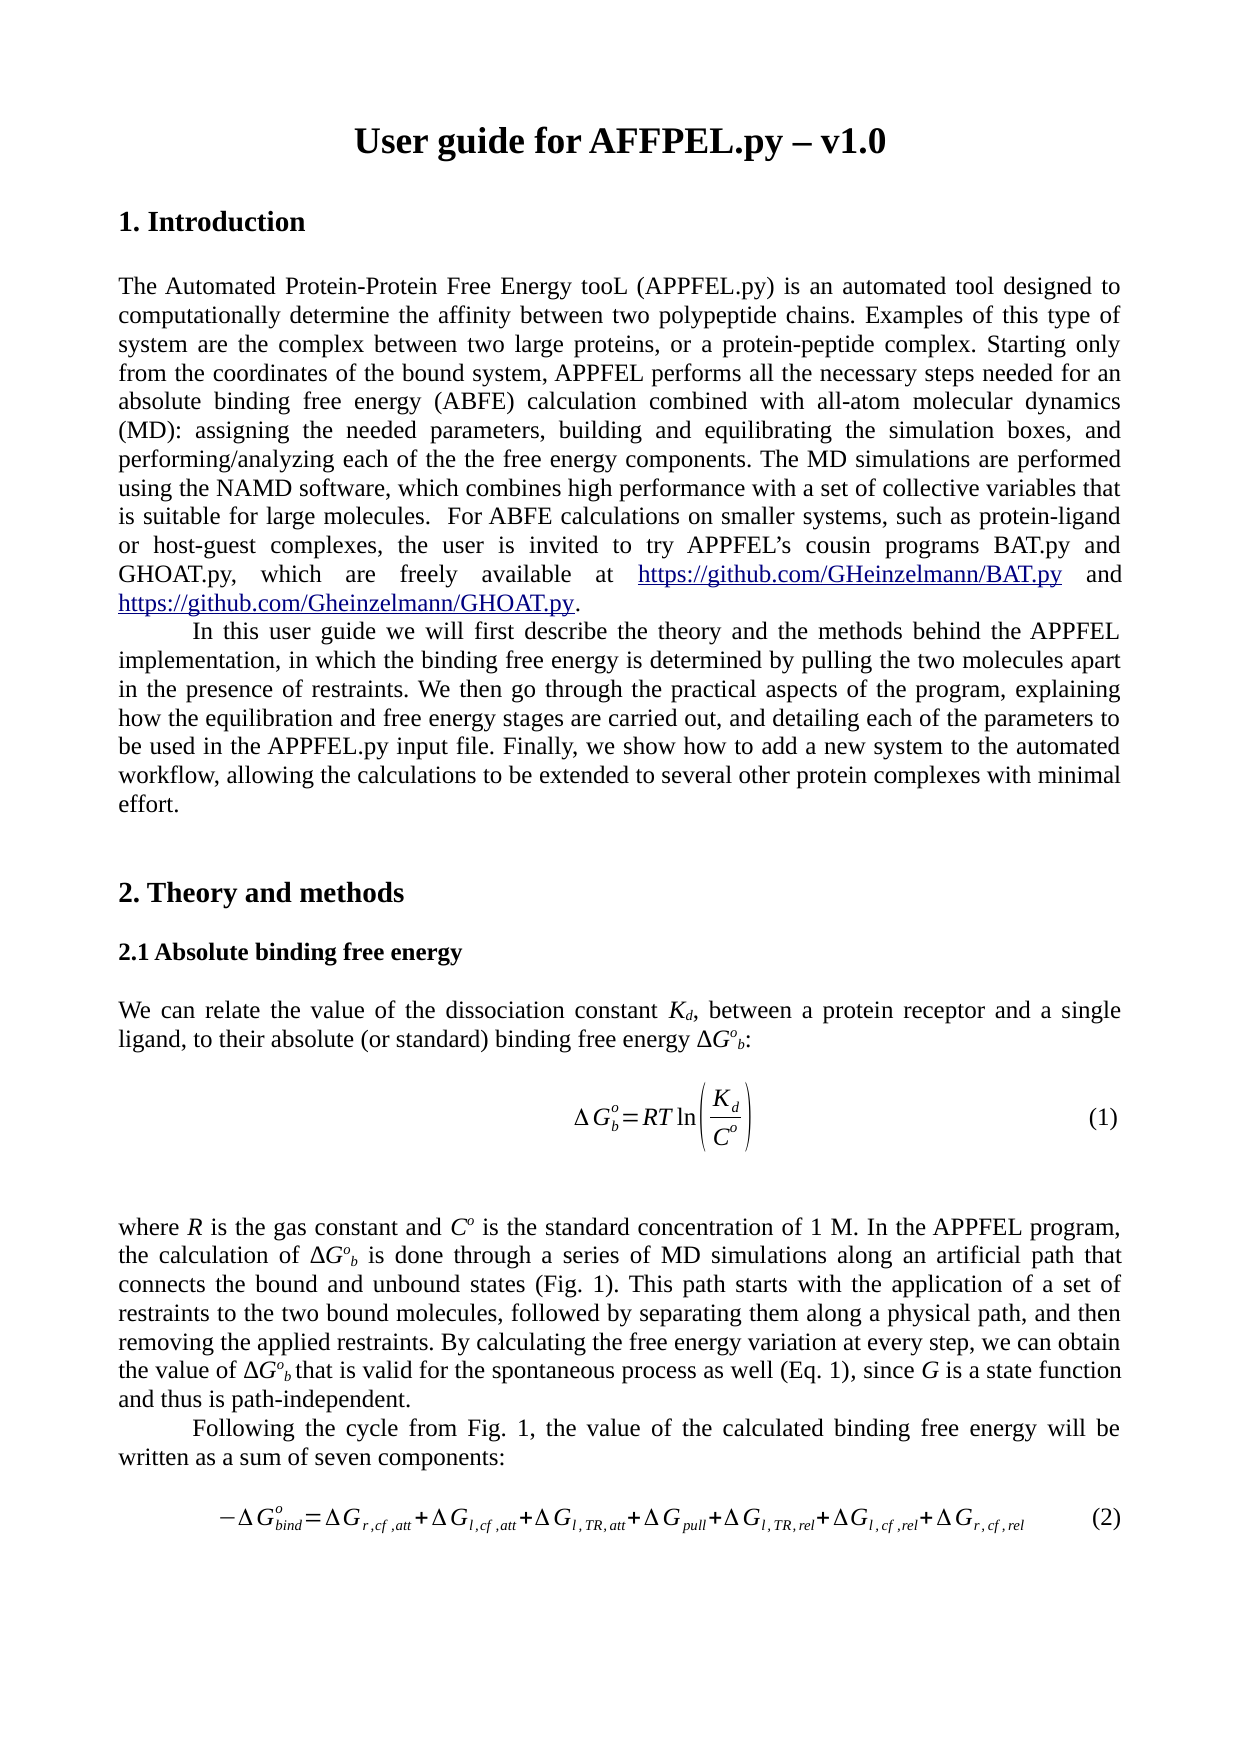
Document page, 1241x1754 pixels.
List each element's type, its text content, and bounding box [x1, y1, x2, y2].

text We can relate the value of the dissociation constant Kd, between a protein receptor and a single ligand, to their absolute (or standard) binding free energy ∆Gob: [118, 995, 1122, 1052]
text 2. Theory and methods [118, 875, 1122, 909]
text The Automated Protein-Protein Free Energy tooL (APPFEL.py) is an automated tool designed to computationally determine the affinity between two polypeptide chains. Examples of this type of system are the complex between two large proteins, or a protein-peptide complex. Starting only from the coordinates of the bound system, APPFEL performs all the necessary steps needed for an absolute binding free energy (ABFE) calculation combined with all-atom molecular dynamics (MD): assigning the needed parameters, building and equilibrating the simulation boxes, and performing/analyzing each of the the free energy components. The MD simulations are performed using the NAMD software, which combines high performance with a set of collective variables that is suitable for large molecules. For ABFE calculations on smaller systems, such as protein-ligand or host-guest complexes, the user is invited to try APPFEL’s cousin programs BAT.py and GHOAT.py, which are freely available at https://github.com/GHeinzelmann/BAT.py and https://github.com/Gheinzelmann/GHOAT.py. [118, 271, 1122, 616]
text In this user guide we will first describe the theory and the methods behind the APPFEL implementation, in which the binding free energy is determined by pulling the two molecules apart in the presence of restraints. We then go through the practical aspects of the program, explaining how the equilibration and free energy stages are carried out, and detailing each of the parameters to be used in the APPFEL.py input file. Finally, we show how to add a new system to the automated workflow, allowing the calculations to be extended to several other protein complexes with minimal effort. [118, 616, 1122, 818]
text User guide for AFFPEL.py – v1.0 [118, 118, 1122, 161]
text 2.1 Absolute binding free energy [118, 937, 1122, 966]
text where R is the gas constant and Co is the standard concentration of 1 M. In the APPFEL program, the calculation of ∆Gob is done through a series of MD simulations along an artificial path that connects the bound and unbound states (Fig. 1). This path starts with the application of a set of restraints to the two bound molecules, followed by separating them along a physical path, and then removing the applied restraints. By calculating the free energy variation at every step, we can obtain the value of ∆Gob that is valid for the spontaneous process as well (Eq. 1), since G is a state function and thus is path-independent. [118, 1212, 1122, 1413]
text Following the cycle from Fig. 1, the value of the calculated binding free energy will be written as a sum of seven components: [118, 1413, 1122, 1471]
text 1. Introduction [118, 204, 1122, 238]
text (2) [118, 1499, 1122, 1534]
text (1) [118, 1081, 1122, 1154]
